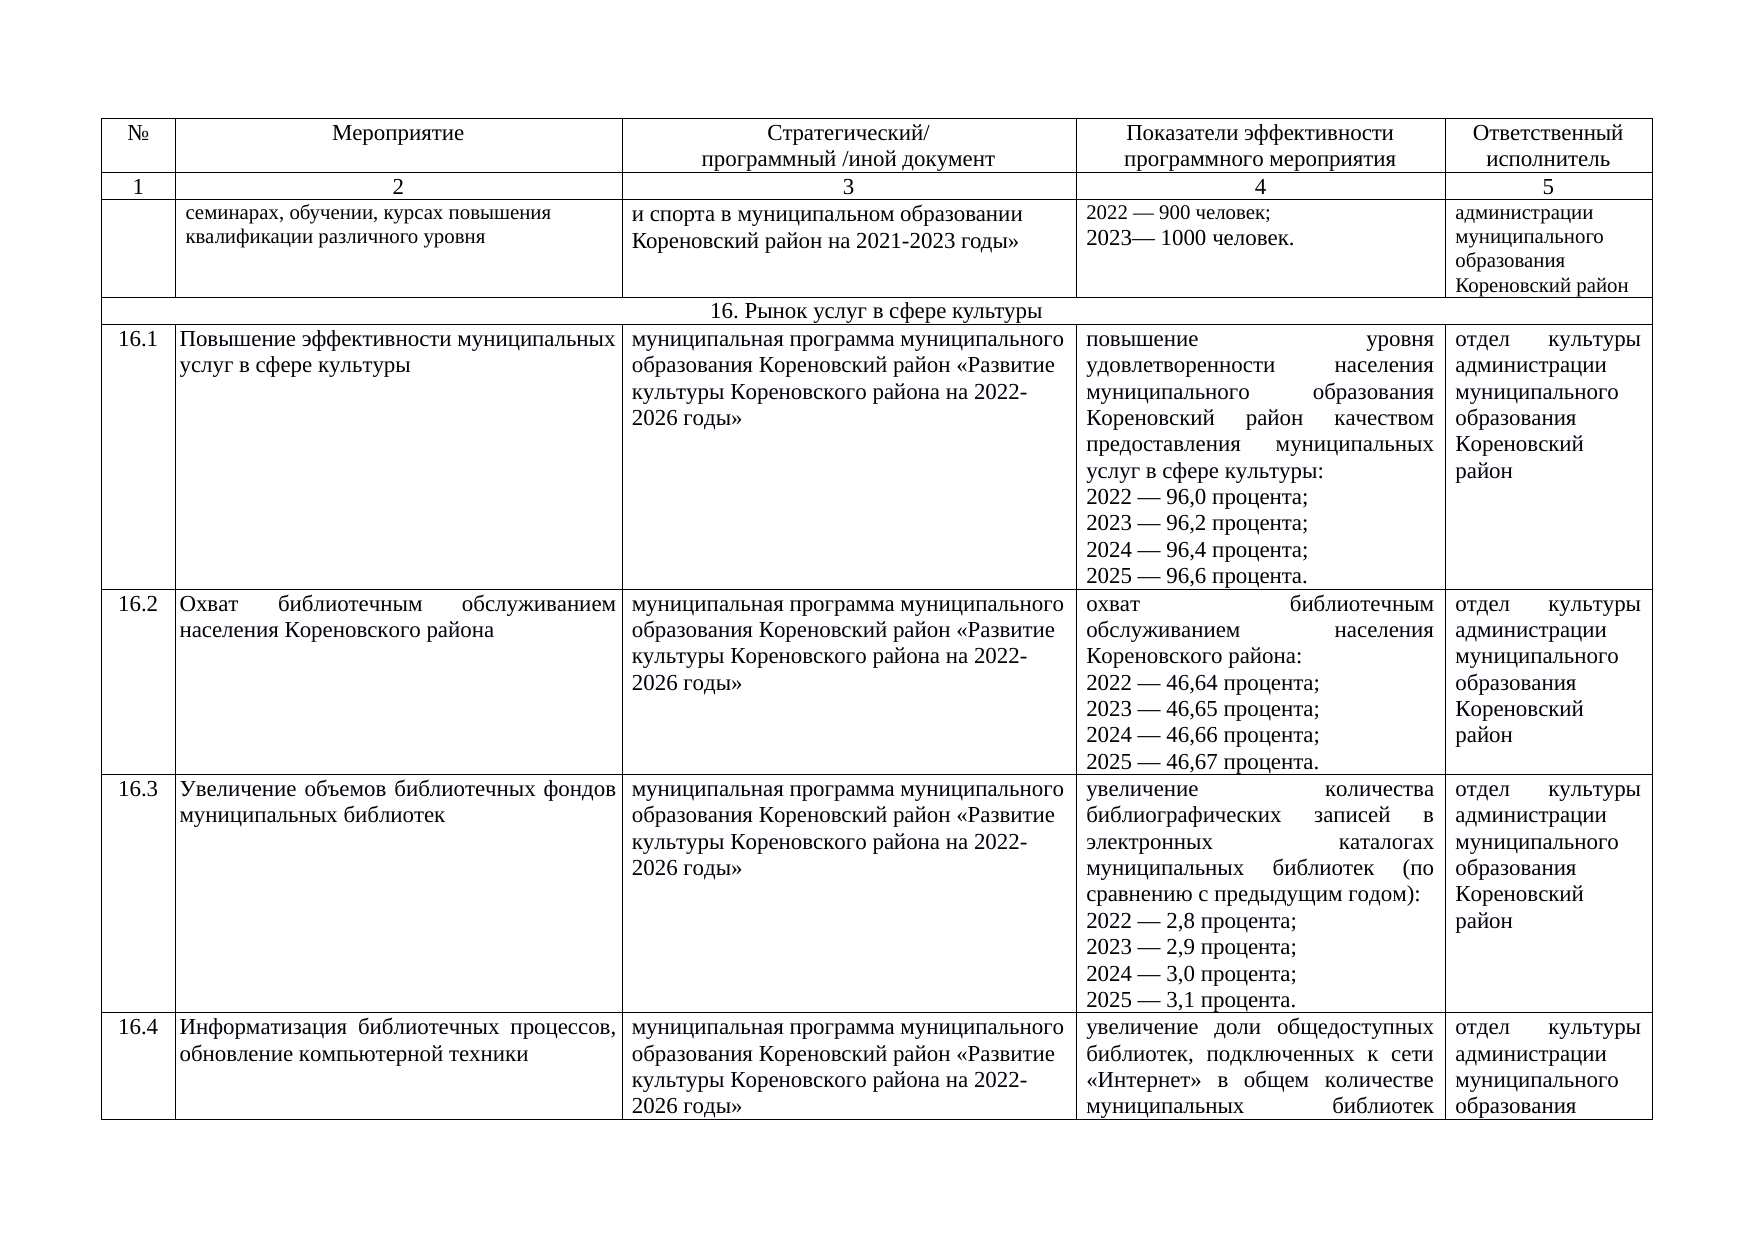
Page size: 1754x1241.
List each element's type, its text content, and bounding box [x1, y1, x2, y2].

table_cell семинарах, обучении, курсах повышения квалификации различного уровня [176, 200, 622, 297]
table_cell отдел культуры администрации муниципального образования [1446, 1013, 1652, 1119]
table_header № [102, 119, 175, 172]
table_header Мероприятие [176, 119, 622, 172]
table_cell муниципальная программа муниципального образования Кореновский район «Развитие культуры Кореновского района на 2022-2026 годы» [623, 325, 1076, 588]
table_cell 16. Рынок услуг в сфере культуры [102, 298, 1652, 324]
table_cell Повышение эффективности муниципальных услуг в сфере культуры [176, 325, 622, 588]
table_cell повышение уровня удовлетворенности населения муниципального образования Кореновский район качеством предоставления муниципальных услуг в сфере культуры: 2022 — 96,0 процента; 2023 — 96,2 процента; 2024 — 96,4 процента; 2025 — 96,6 процента. [1077, 325, 1445, 588]
table_cell охват библиотечным обслуживанием населения Кореновского района: 2022 — 46,64 процента; 2023 — 46,65 процента; 2024 — 46,66 процента; 2025 — 46,67 процента. [1077, 590, 1445, 774]
table_cell муниципальная программа муниципального образования Кореновский район «Развитие культуры Кореновского района на 2022-2026 годы» [623, 1013, 1076, 1119]
table_cell 16.3 [102, 775, 175, 1012]
table_cell 16.4 [102, 1013, 175, 1119]
table_cell 16.2 [102, 590, 175, 774]
table_cell увеличение доли общедоступных библиотек, подключенных к сети «Интернет» в общем количестве муниципальных библиотек [1077, 1013, 1445, 1119]
table_cell отдел культуры администрации муниципального образования Кореновский район [1446, 775, 1652, 1012]
table_cell 5 [1446, 173, 1652, 199]
table_cell и спорта в муниципальном образовании Кореновский район на 2021-2023 годы» [623, 200, 1076, 297]
table_cell 1 [102, 173, 175, 199]
table_cell 2 [176, 173, 622, 199]
table_header Показатели эффективности программного мероприятия [1077, 119, 1445, 172]
table_cell [102, 200, 175, 297]
table_cell 4 [1077, 173, 1445, 199]
table_cell муниципальная программа муниципального образования Кореновский район «Развитие культуры Кореновского района на 2022-2026 годы» [623, 775, 1076, 1012]
table_cell муниципальная программа муниципального образования Кореновский район «Развитие культуры Кореновского района на 2022-2026 годы» [623, 590, 1076, 774]
table_cell отдел культуры администрации муниципального образования Кореновский район [1446, 325, 1652, 588]
table_cell Увеличение объемов библиотечных фондов муниципальных библиотек [176, 775, 622, 1012]
table_header Ответственный исполнитель [1446, 119, 1652, 172]
table_cell Охват библиотечным обслуживанием населения Кореновского района [176, 590, 622, 774]
table_cell отдел культуры администрации муниципального образования Кореновский район [1446, 590, 1652, 774]
table_cell увеличение количества библиографических записей в электронных каталогах муниципальных библиотек (по сравнению с предыдущим годом): 2022 — 2,8 процента; 2023 — 2,9 процента; 2024 — 3,0 процента; 2025 — 3,1 процента. [1077, 775, 1445, 1012]
table_cell 2022 — 900 человек; 2023— 1000 человек. [1077, 200, 1445, 297]
table_cell 3 [623, 173, 1076, 199]
table_cell администрации муниципального образования Кореновский район [1446, 200, 1652, 297]
table_cell 16.1 [102, 325, 175, 588]
table_header Стратегический/ программный /иной документ [623, 119, 1076, 172]
table_cell Информатизация библиотечных процессов, обновление компьютерной техники [176, 1013, 622, 1119]
